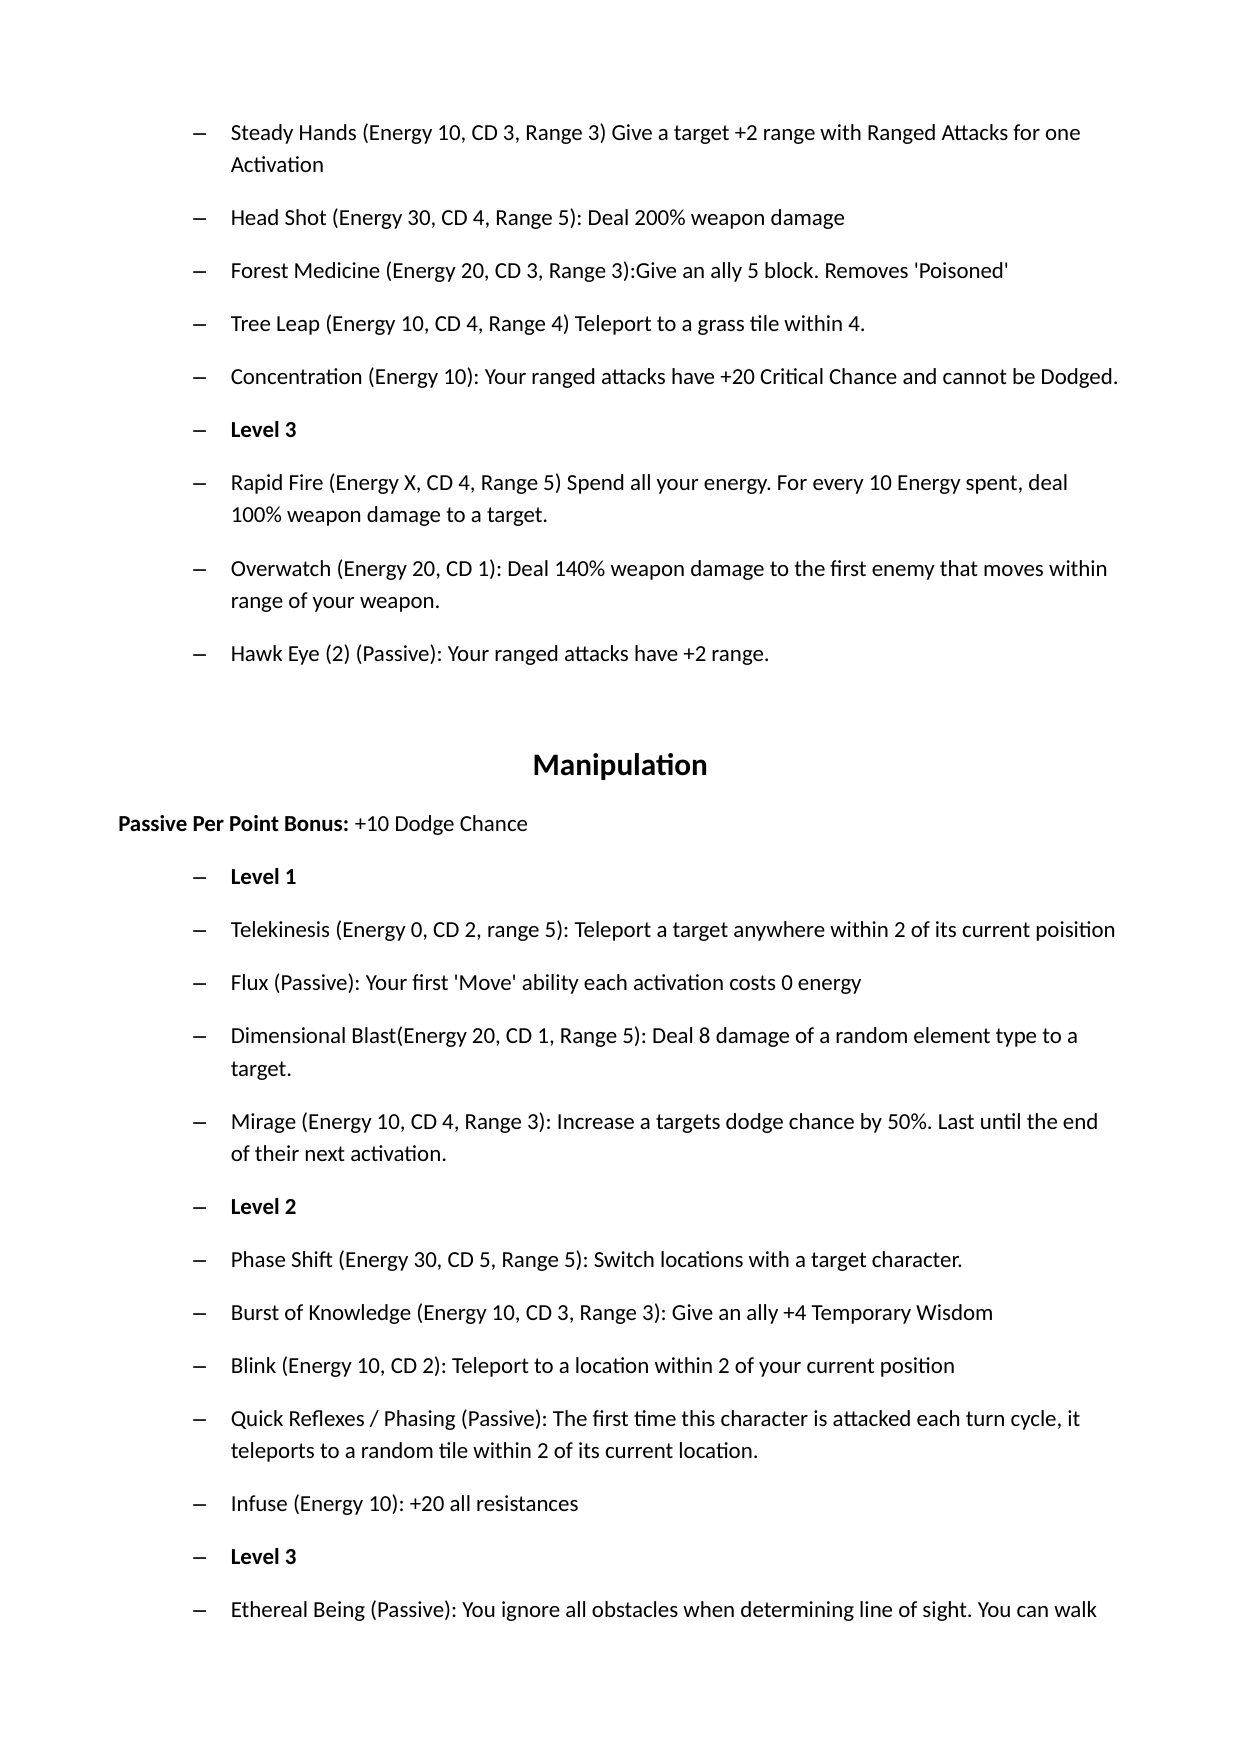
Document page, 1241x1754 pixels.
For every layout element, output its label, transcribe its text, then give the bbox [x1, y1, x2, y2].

list Overwatch (Energy 20, CD 1): Deal 140% weapon damage to the first enemy that moves within range of your weapon. [193, 554, 1122, 614]
list Hawk Eye (2) (Passive): Your ranged attacks have +2 range. [193, 639, 1122, 667]
list Level 3 [193, 1542, 1122, 1570]
list Telekinesis (Energy 0, CD 2, range 5): Teleport a target anywhere within 2 of its current poisition [193, 916, 1122, 943]
text Passive Per Point Bonus: +10 Dodge Chance [118, 809, 1122, 837]
list Phase Shift (Energy 30, CD 5, Range 5): Switch locations with a target character. [193, 1245, 1122, 1273]
list Blink (Energy 10, CD 2): Teleport to a location within 2 of your current position [193, 1351, 1122, 1379]
list Level 2 [193, 1192, 1122, 1220]
list Ethereal Being (Passive): You ignore all obstacles when determining line of sight. You can walk [193, 1595, 1122, 1623]
list Infuse (Energy 10): +20 all resistances [193, 1489, 1122, 1517]
list Concentration (Energy 10): Your ranged attacks have +20 Critical Chance and cannot be Dodged. [193, 362, 1122, 390]
list Dimensional Blast(Energy 20, CD 1, Range 5): Deal 8 damage of a random element type to a target. [193, 1022, 1122, 1082]
list Steady Hands (Energy 10, CD 3, Range 3) Give a target +2 range with Ranged Attacks for one Activation [193, 118, 1122, 178]
list Rapid Fire (Energy X, CD 4, Range 5) Spend all your energy. For every 10 Energy spent, deal 100% weapon damage to a target. [193, 468, 1122, 529]
list Forest Medicine (Energy 20, CD 3, Range 3):Give an ally 5 block. Removes 'Poisoned' [193, 256, 1122, 284]
list Tree Leap (Energy 10, CD 4, Range 4) Teleport to a grass tile within 4. [193, 309, 1122, 337]
list Mirage (Energy 10, CD 4, Range 3): Increase a targets dodge chance by 50%. Last until the end of their next activation. [193, 1107, 1122, 1167]
list Head Shot (Energy 30, CD 4, Range 5): Deal 200% weapon damage [193, 203, 1122, 231]
list Level 1 [193, 862, 1122, 891]
text Manipulation [118, 745, 1122, 783]
list Flux (Passive): Your first 'Move' ability each activation costs 0 energy [193, 968, 1122, 997]
list Burst of Knowledge (Energy 10, CD 3, Range 3): Give an ally +4 Temporary Wisdom [193, 1298, 1122, 1326]
list Quick Reflexes / Phasing (Passive): The first time this character is attacked each turn cycle, it teleports to a random tile within 2 of its current location. [193, 1404, 1122, 1464]
list Level 3 [193, 415, 1122, 443]
